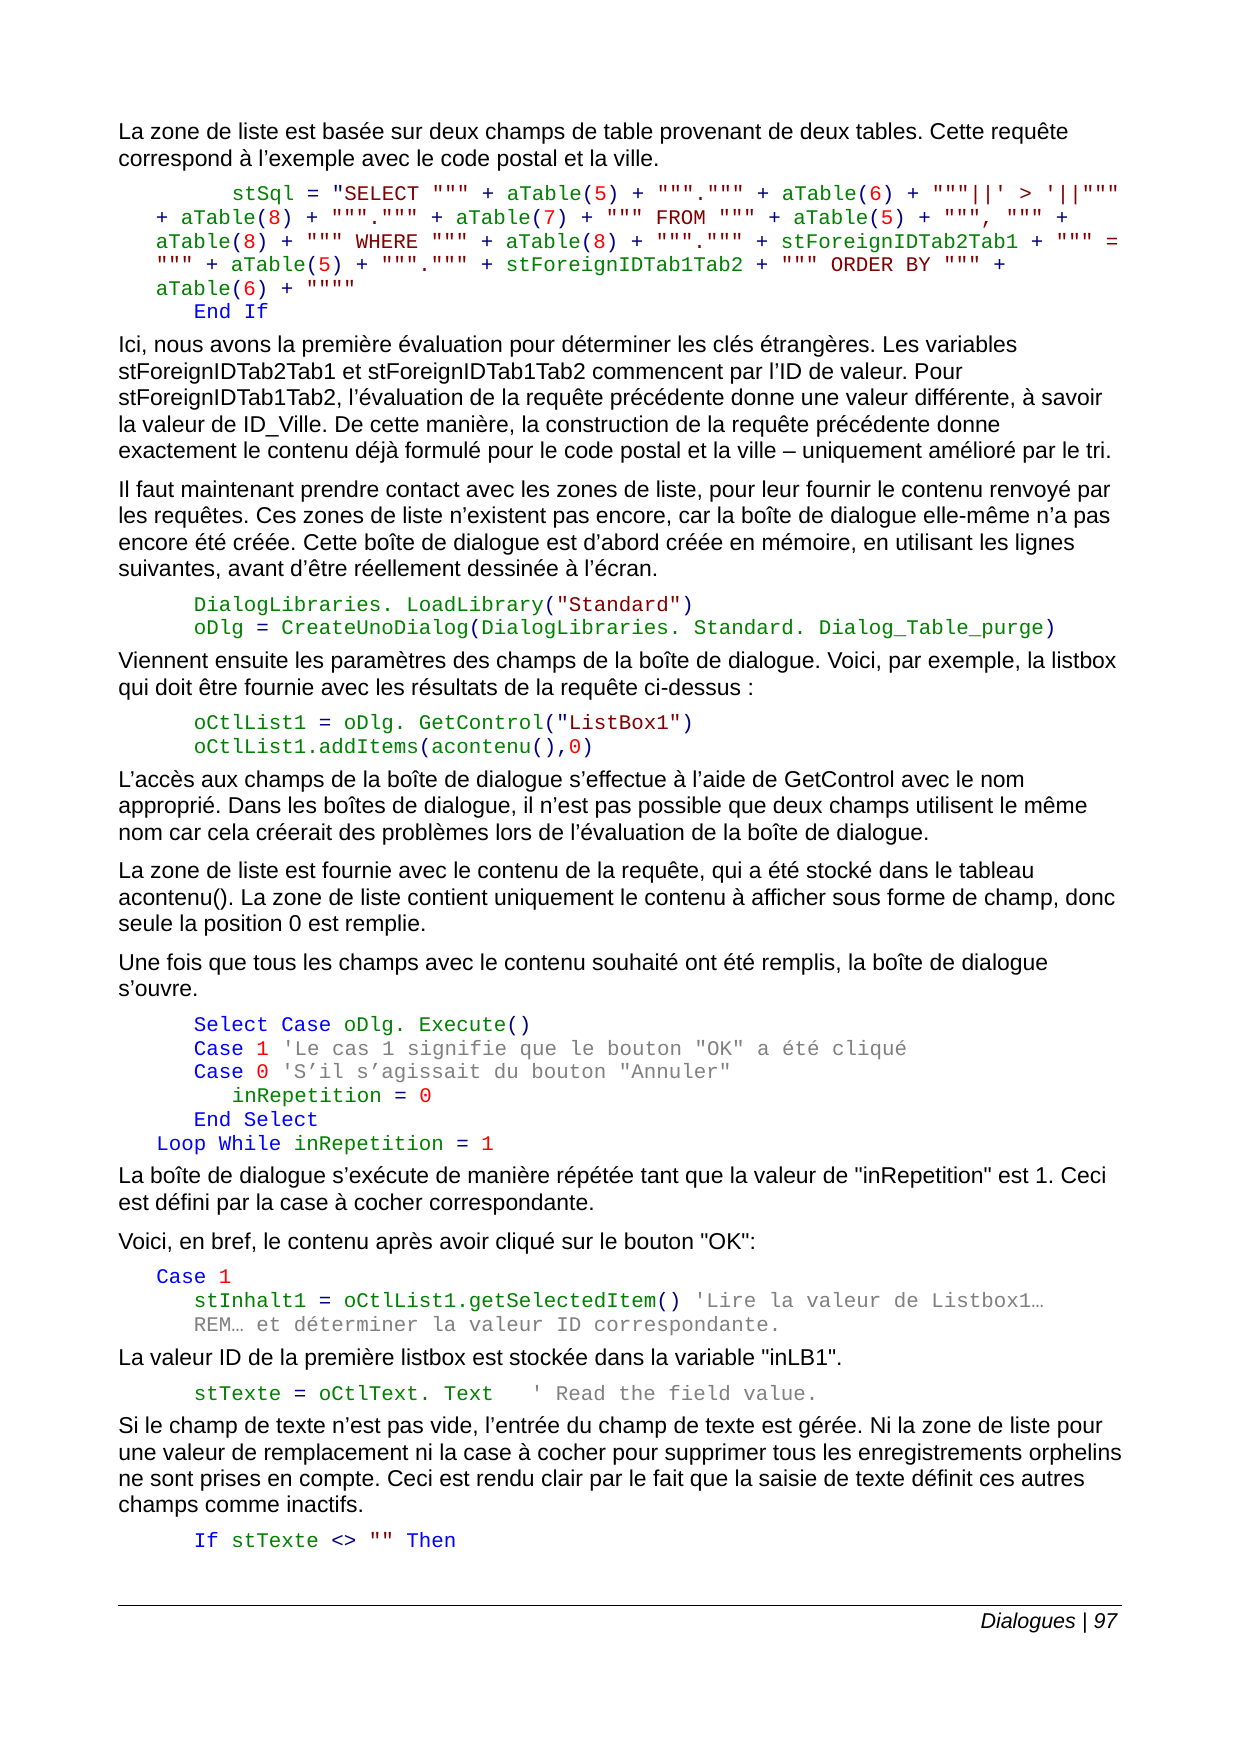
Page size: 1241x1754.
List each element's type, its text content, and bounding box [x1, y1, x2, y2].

text DialogLibraries. LoadLibrary("Standard") [156, 594, 1122, 617]
text REM… et déterminer la valeur ID correspondante. [156, 1314, 1122, 1337]
text oDlg = CreateUnoDialog(DialogLibraries. Standard. Dialog_Table_purge) [156, 617, 1122, 641]
text Une fois que tous les champs avec le contenu souhaité ont été remplis, la boîte de dialogue s’ouvre. [118, 949, 1122, 1002]
text Case 1 [156, 1266, 1122, 1290]
text If stTexte <> "" Then [156, 1530, 1122, 1554]
text La zone de liste est fournie avec le contenu de la requête, qui a été stocké dans le tableau acontenu(). La zone de liste contient uniquement le contenu à afficher sous forme de champ, donc seule la position 0 est remplie. [118, 857, 1122, 937]
text stTexte = oCtlText. Text ' Read the field value. [156, 1382, 1122, 1406]
text stSql = "SELECT """ + aTable(5) + """.""" + aTable(6) + """||' > '||""" + aTable(8) + """.""" + aTable(7) + """ FROM """ + aTable(5) + """, """ + aTable(8) + """ WHERE """ + aTable(8) + """.""" + stForeignIDTab2Tab1 + """ = """ + aTable(5) + """.""" + stForeignIDTab1Tab2 + """ ORDER BY """ + aTable(6) + """" [156, 183, 1122, 302]
text Select Case oDlg. Execute() [156, 1014, 1122, 1038]
text Viennent ensuite les paramètres des champs de la boîte de dialogue. Voici, par exemple, la listbox qui doit être fournie avec les résultats de la requête ci-dessus : [118, 647, 1122, 700]
text inRepetition = 0 [156, 1085, 1122, 1109]
text End If [156, 302, 1122, 325]
text La boîte de dialogue s’exécute de manière répétée tant que la valeur de "inRepetition" est 1. Ceci est défini par la case à cocher correspondante. [118, 1162, 1122, 1215]
text Il faut maintenant prendre contact avec les zones de liste, pour leur fournir le contenu renvoyé par les requêtes. Ces zones de liste n’existent pas encore, car la boîte de dialogue elle-même n’a pas encore été créée. Cette boîte de dialogue est d’abord créée en mémoire, en utilisant les lignes suivantes, avant d’être réellement dessinée à l’écran. [118, 476, 1122, 581]
text oCtlList1 = oDlg. GetControl("ListBox1") [156, 712, 1122, 736]
text stInhalt1 = oCtlList1.getSelectedItem() 'Lire la valeur de Listbox1… [156, 1290, 1122, 1314]
text Ici, nous avons la première évaluation pour déterminer les clés étrangères. Les variables stForeignIDTab2Tab1 et stForeignIDTab1Tab2 commencent par l’ID de valeur. Pour stForeignIDTab1Tab2, l’évaluation de la requête précédente donne une valeur différente, à savoir la valeur de ID_Ville. De cette manière, la construction de la requête précédente donne exactement le contenu déjà formulé pour le code postal et la ville – uniquement amélioré par le tri. [118, 331, 1122, 463]
text Case 0 'S’il s’agissait du bouton "Annuler" [156, 1062, 1122, 1085]
text La zone de liste est basée sur deux champs de table provenant de deux tables. Cette requête correspond à l’exemple avec le code postal et la ville. [118, 118, 1122, 171]
text End Select [156, 1109, 1122, 1132]
text Case 1 'Le cas 1 signifie que le bouton "OK" a été cliqué [156, 1038, 1122, 1062]
text Loop While inRepetition = 1 [156, 1132, 1122, 1156]
text L’accès aux champs de la boîte de dialogue s’effectue à l’aide de GetControl avec le nom approprié. Dans les boîtes de dialogue, il n’est pas possible que deux champs utilisent le même nom car cela créerait des problèmes lors de l’évaluation de la boîte de dialogue. [118, 766, 1122, 845]
text Si le champ de texte n’est pas vide, l’entrée du champ de texte est gérée. Ni la zone de liste pour une valeur de remplacement ni la case à cocher pour supprimer tous les enregistrements orphelins ne sont prises en compte. Ceci est rendu clair par le fait que la saisie de texte définit ces autres champs comme inactifs. [118, 1412, 1122, 1518]
text La valeur ID de la première listbox est stockée dans la variable "inLB1". [118, 1344, 1122, 1370]
text oCtlList1.addItems(acontenu(),0) [156, 736, 1122, 760]
text Voici, en bref, le contenu après avoir cliqué sur le bouton "OK": [118, 1228, 1122, 1254]
